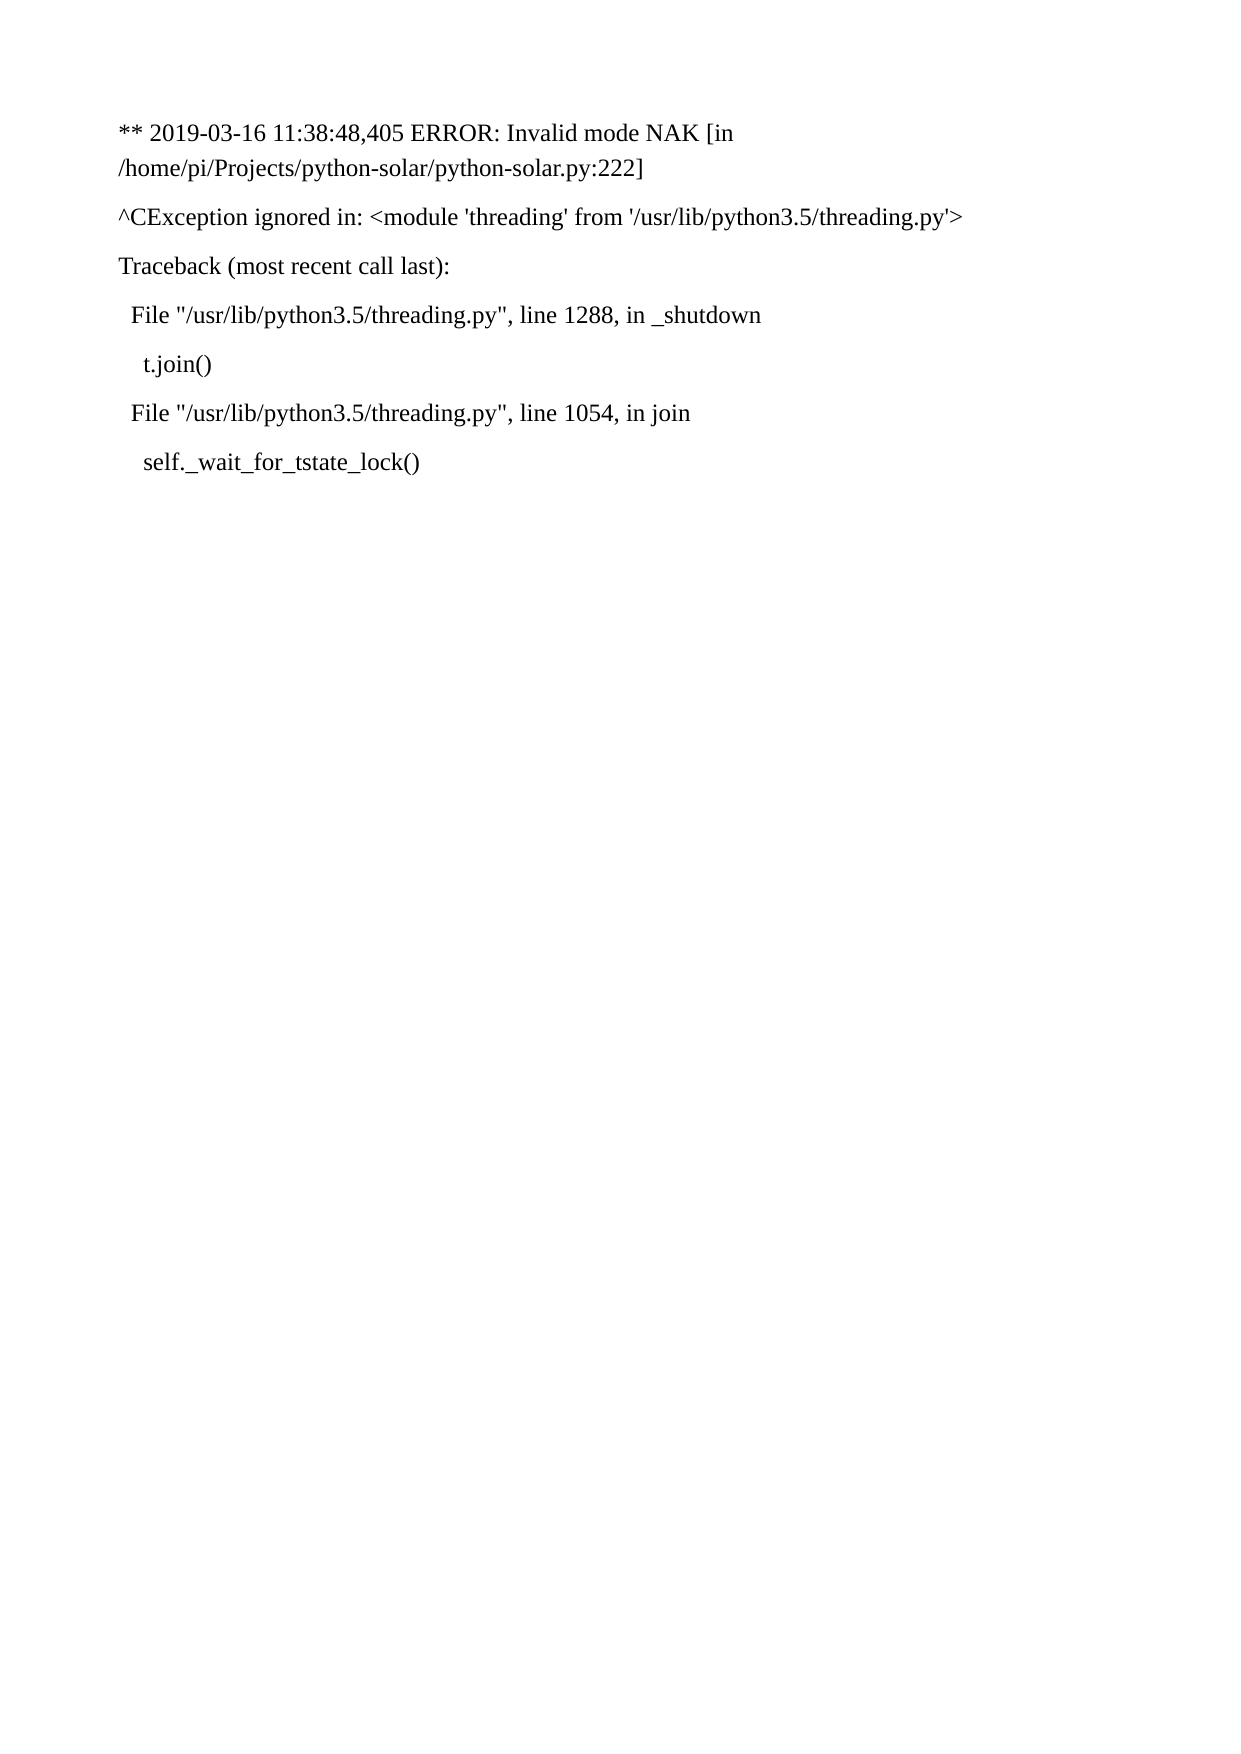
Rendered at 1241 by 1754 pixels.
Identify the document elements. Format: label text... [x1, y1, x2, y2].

text ^CException ignored in: <module 'threading' from '/usr/lib/python3.5/threading.py'> [118, 202, 1122, 230]
text self._wait_for_tstate_lock() [118, 447, 1122, 476]
text Traceback (most recent call last): [118, 251, 1122, 279]
text t.join() [118, 349, 1122, 378]
text File "/usr/lib/python3.5/threading.py", line 1054, in join [118, 398, 1122, 427]
text ** 2019-03-16 11:38:48,405 ERROR: Invalid mode NAK [in /home/pi/Projects/python-solar/python-solar.py:222] [118, 118, 1122, 181]
text File "/usr/lib/python3.5/threading.py", line 1288, in _shutdown [118, 300, 1122, 328]
